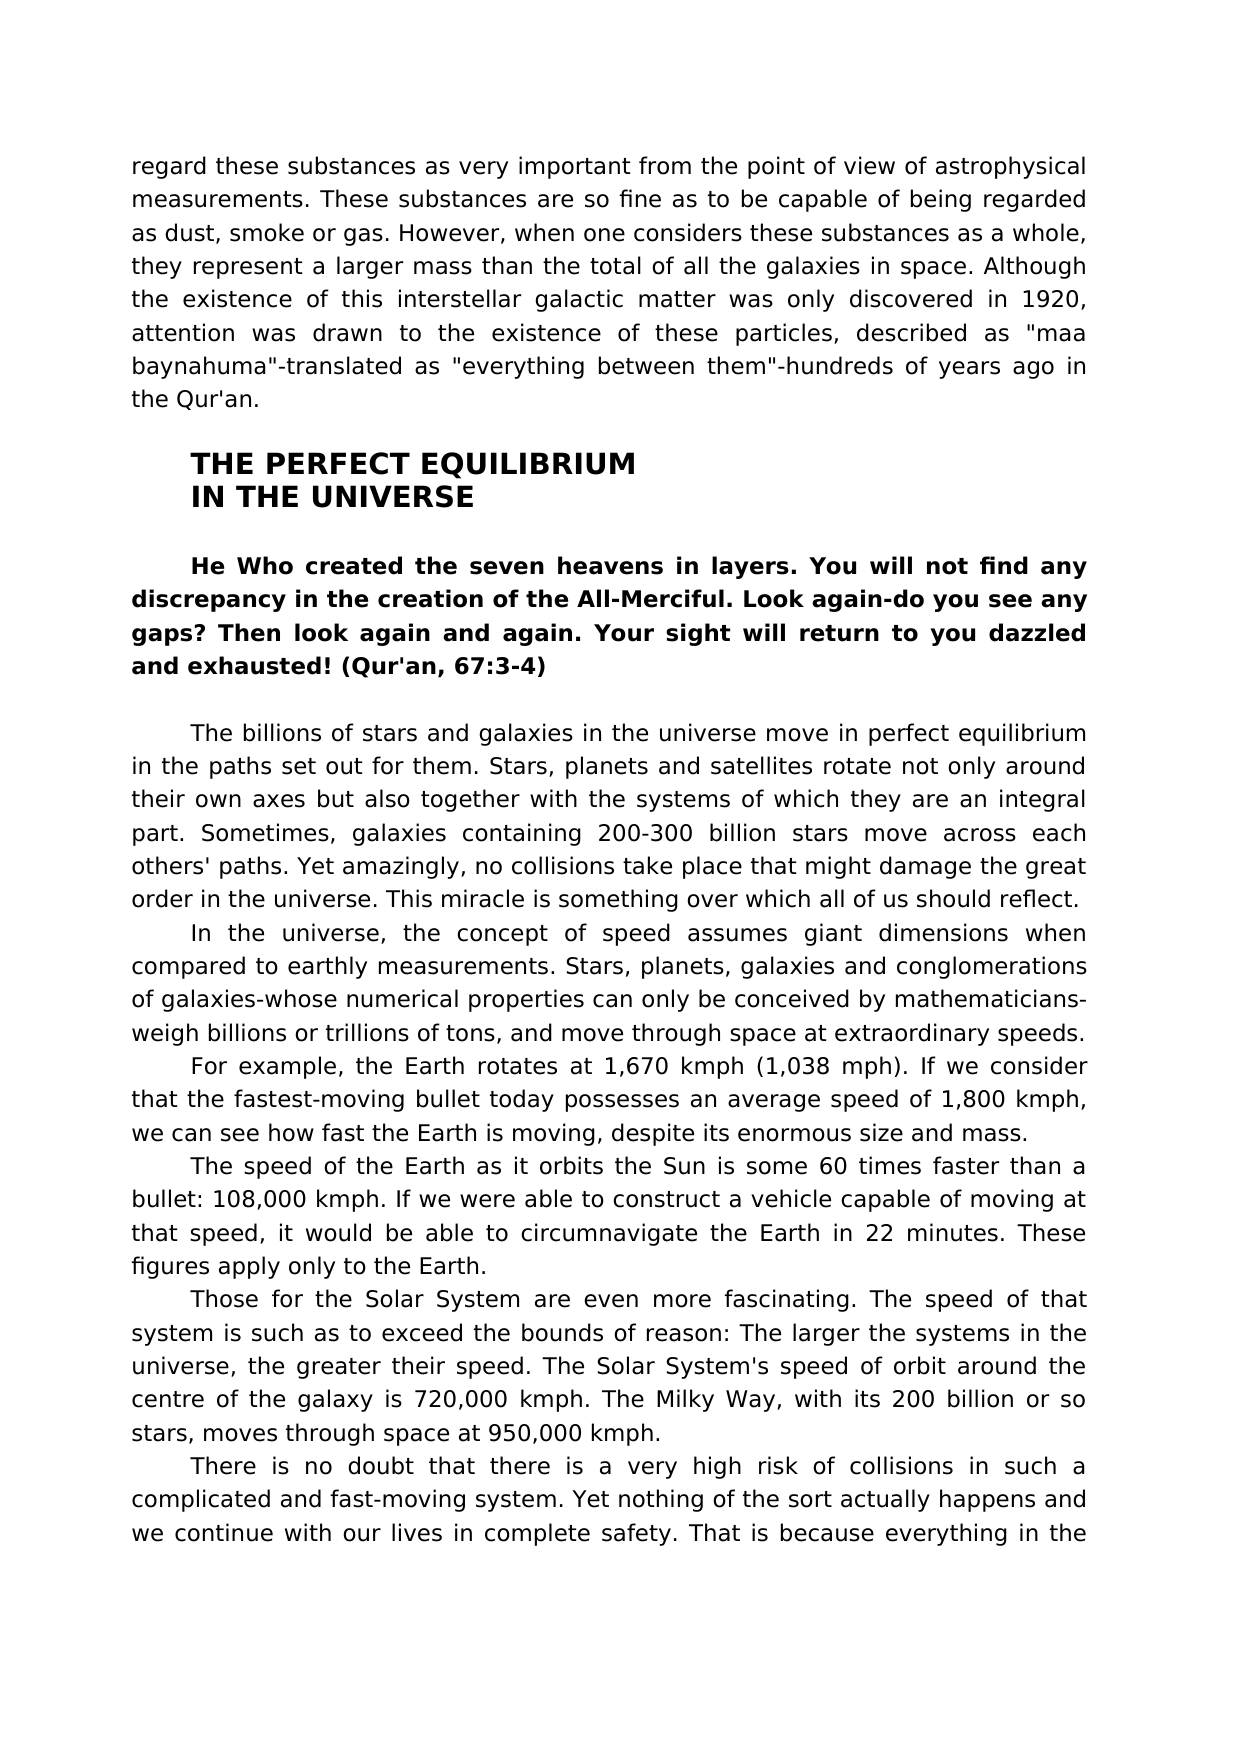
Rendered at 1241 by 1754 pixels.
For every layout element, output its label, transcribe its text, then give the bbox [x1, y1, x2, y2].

text In the universe, the concept of speed assumes giant dimensions when compared to earthly measurements. Stars, planets, galaxies and conglomerations of galaxies-whose numerical properties can only be conceived by mathematicians-weigh billions or trillions of tons, and move through space at extraordinary speeds. [131, 914, 1088, 1048]
text He Who created the seven heavens in layers. You will not find any discrepancy in the creation of the All-Merciful. Look again-do you see any gaps? Then look again and again. Your sight will return to you dazzled and exhausted! (Qur'an, 67:3-4) [131, 548, 1088, 681]
text Those for the Solar System are even more fascinating. The speed of that system is such as to exceed the bounds of reason: The larger the systems in the universe, the greater their speed. The Solar System's speed of orbit around the centre of the galaxy is 720,000 kmph. The Milky Way, with its 200 billion or so stars, moves through space at 950,000 kmph. [131, 1281, 1088, 1448]
text IN THE UNIVERSE [131, 481, 1088, 514]
text There is no doubt that there is a very high risk of collisions in such a complicated and fast-moving system. Yet nothing of the sort actually happens and we continue with our lives in complete safety. That is because everything in the [131, 1448, 1088, 1548]
text The speed of the Earth as it orbits the Sun is some 60 times faster than a bullet: 108,000 kmph. If we were able to construct a vehicle capable of moving at that speed, it would be able to circumnavigate the Earth in 22 minutes. These figures apply only to the Earth. [131, 1148, 1088, 1281]
text For example, the Earth rotates at 1,670 kmph (1,038 mph). If we consider that the fastest-moving bullet today possesses an average speed of 1,800 kmph, we can see how fast the Earth is moving, despite its enormous size and mass. [131, 1048, 1088, 1148]
text The billions of stars and galaxies in the universe move in perfect equilibrium in the paths set out for them. Stars, planets and satellites rotate not only around their own axes but also together with the systems of which they are an integral part. Sometimes, galaxies containing 200-300 billion stars move across each others' paths. Yet amazingly, no collisions take place that might damage the great order in the universe. This miracle is something over which all of us should reflect. [131, 714, 1088, 914]
text regard these substances as very important from the point of view of astrophysical measurements. These substances are so fine as to be capable of being regarded as dust, smoke or gas. However, when one considers these substances as a whole, they represent a larger mass than the total of all the galaxies in space. Although the existence of this interstellar galactic matter was only discovered in 1920, attention was drawn to the existence of these particles, described as "maa baynahuma"-translated as "everything between them"-hundreds of years ago in the Qur'an. [131, 148, 1088, 414]
text THE PERFECT EQUILIBRIUM [131, 448, 1088, 481]
